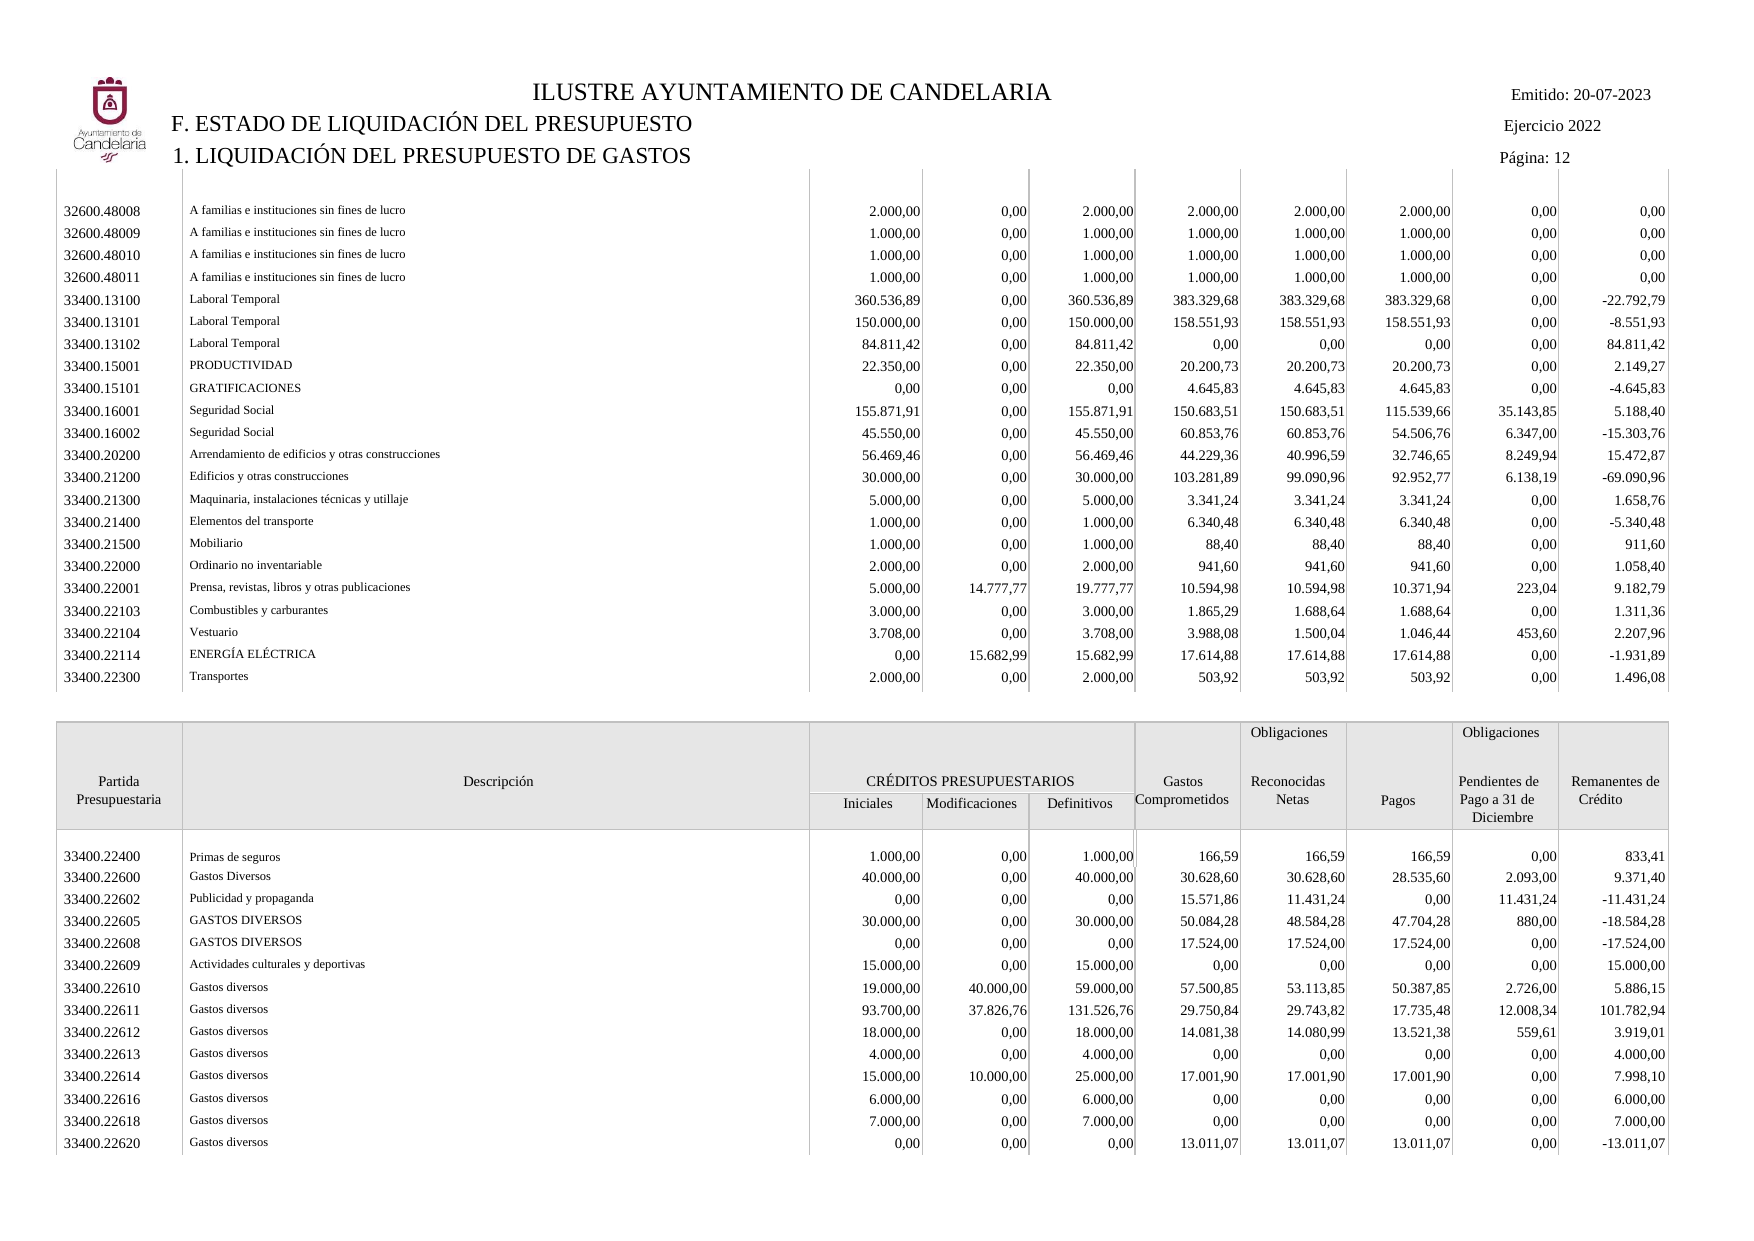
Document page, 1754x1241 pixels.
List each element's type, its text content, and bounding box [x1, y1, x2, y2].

table_cell 5.000,00 [810, 579, 922, 601]
table_cell 10.371,94 [1347, 579, 1452, 601]
table_cell 0,00 [1347, 889, 1452, 911]
table_cell 33400.22608 [57, 933, 182, 955]
table_cell 0,00 [1030, 1133, 1134, 1155]
table_cell 0,00 [1453, 356, 1558, 379]
table_cell 2.000,00 [1136, 201, 1240, 223]
table_cell 33400.22609 [57, 955, 182, 978]
table_cell 18.000,00 [1030, 1022, 1134, 1044]
table_cell 3.988,08 [1136, 623, 1240, 645]
table_cell 30.000,00 [810, 468, 922, 490]
table_cell A familias e instituciones sin fines de lucro [183, 245, 809, 268]
table_cell 1.311,36 [1559, 601, 1668, 623]
table_cell -4.645,83 [1559, 379, 1668, 401]
table_cell Gastos Diversos [183, 867, 809, 889]
table_cell 3.708,00 [1030, 623, 1134, 645]
table_cell 0,00 [1559, 268, 1668, 290]
table_cell 0,00 [810, 1133, 922, 1155]
table_cell 150.683,51 [1136, 401, 1240, 423]
table_cell 1.688,64 [1347, 601, 1452, 623]
table_cell 0,00 [923, 1022, 1028, 1044]
table_cell 30.628,60 [1241, 867, 1346, 889]
table_cell 15.000,00 [810, 1066, 922, 1089]
table_cell 88,40 [1136, 534, 1240, 556]
table_cell 2.000,00 [1030, 668, 1134, 692]
table_cell 1.000,00 [1241, 223, 1346, 245]
table_cell 0,00 [810, 933, 922, 955]
table_header [1559, 723, 1668, 771]
table_cell 33400.22614 [57, 1066, 182, 1089]
table_cell 1.865,29 [1136, 601, 1240, 623]
table_cell 33400.22612 [57, 1022, 182, 1044]
table_cell 18.000,00 [810, 1022, 922, 1044]
table_cell 503,92 [1347, 668, 1452, 692]
table_cell GRATIFICACIONES [183, 379, 809, 401]
table_cell 45.550,00 [1030, 423, 1134, 445]
table_cell 6.138,19 [1453, 468, 1558, 490]
table_cell 7.998,10 [1559, 1066, 1668, 1089]
table_cell 0,00 [1241, 1089, 1346, 1111]
table_header Obligaciones [1453, 723, 1558, 771]
table_cell Pendientes de Pago a 31 de Diciembre [1453, 771, 1558, 829]
table_cell 33400.22000 [57, 556, 182, 578]
table_cell 0,00 [923, 423, 1028, 445]
table_cell 19.777,77 [1030, 579, 1134, 601]
table_cell 25.000,00 [1030, 1066, 1134, 1089]
table_cell 1.046,44 [1347, 623, 1452, 645]
table_cell 0,00 [1453, 201, 1558, 223]
table_cell 32600.48009 [57, 223, 182, 245]
table_cell 33400.22600 [57, 867, 182, 889]
table_cell 1.000,00 [1136, 268, 1240, 290]
table_cell 0,00 [1453, 645, 1558, 667]
table_cell 45.550,00 [810, 423, 922, 445]
table_cell 15.472,87 [1559, 445, 1668, 467]
table_cell 33400.16001 [57, 401, 182, 423]
table_cell 0,00 [1347, 1111, 1452, 1133]
table_cell 0,00 [1453, 245, 1558, 268]
table_cell 0,00 [1136, 955, 1240, 978]
table_cell 0,00 [1453, 312, 1558, 334]
table_cell [810, 169, 922, 201]
table_cell 0,00 [1136, 1044, 1240, 1066]
table_cell 3.341,24 [1136, 490, 1240, 512]
table_cell [923, 169, 1028, 201]
table_cell 3.000,00 [810, 601, 922, 623]
table_cell 33400.13101 [57, 312, 182, 334]
table_cell 880,00 [1453, 911, 1558, 933]
table_cell [1347, 169, 1452, 201]
table_cell -11.431,24 [1559, 889, 1668, 911]
table_cell 17.001,90 [1241, 1066, 1346, 1089]
table_cell Arrendamiento de edificios y otras construcciones [183, 445, 809, 467]
table_cell 15.000,00 [1559, 955, 1668, 978]
table_cell 33400.20200 [57, 445, 182, 467]
table_cell 0,00 [923, 556, 1028, 578]
table_cell 0,00 [1453, 668, 1558, 692]
table_cell Gastos diversos [183, 978, 809, 1000]
table_cell 383.329,68 [1136, 290, 1240, 312]
table_cell 0,00 [1453, 1133, 1558, 1155]
table_cell 32600.48008 [57, 201, 182, 223]
table_cell 0,00 [923, 830, 1028, 867]
table_cell 1.000,00 [810, 830, 922, 867]
table_cell 0,00 [1030, 379, 1134, 401]
table_cell 40.000,00 [1030, 867, 1134, 889]
table_cell 17.524,00 [1241, 933, 1346, 955]
table_cell Laboral Temporal [183, 334, 809, 356]
table_cell 33400.21500 [57, 534, 182, 556]
table_cell 0,00 [1559, 245, 1668, 268]
table_cell 33400.22610 [57, 978, 182, 1000]
table_cell 84.811,42 [1030, 334, 1134, 356]
table_cell 44.229,36 [1136, 445, 1240, 467]
table_cell 360.536,89 [1030, 290, 1134, 312]
table_cell 0,00 [923, 223, 1028, 245]
table_cell 12.008,34 [1453, 1000, 1558, 1022]
table_cell ENERGÍA ELÉCTRICA [183, 645, 809, 667]
table_cell 150.683,51 [1241, 401, 1346, 423]
table_cell 0,00 [923, 445, 1028, 467]
table_cell Ordinario no inventariable [183, 556, 809, 578]
table_cell 7.000,00 [810, 1111, 922, 1133]
table_cell Prensa, revistas, libros y otras publicaciones [183, 579, 809, 601]
table_cell 32600.48011 [57, 268, 182, 290]
table_cell 5.000,00 [1030, 490, 1134, 512]
table_cell 0,00 [1453, 490, 1558, 512]
table_cell Publicidad y propaganda [183, 889, 809, 911]
table_cell 50.387,85 [1347, 978, 1452, 1000]
table_cell 150.000,00 [1030, 312, 1134, 334]
table_cell 33400.22620 [57, 1133, 182, 1155]
table_cell 33400.22104 [57, 623, 182, 645]
table_cell 47.704,28 [1347, 911, 1452, 933]
table_cell 33400.21200 [57, 468, 182, 490]
table_cell [1453, 169, 1558, 201]
table_cell 0,00 [923, 268, 1028, 290]
table_header [1136, 723, 1240, 771]
table_cell Laboral Temporal [183, 312, 809, 334]
table_cell 40.000,00 [810, 867, 922, 889]
table_cell 0,00 [1453, 334, 1558, 356]
table_cell 6.340,48 [1347, 512, 1452, 534]
table_cell 941,60 [1347, 556, 1452, 578]
table_cell 1.688,64 [1241, 601, 1346, 623]
table_cell 33400.15101 [57, 379, 182, 401]
table_cell 3.919,01 [1559, 1022, 1668, 1044]
table_cell 13.011,07 [1241, 1133, 1346, 1155]
table_cell Seguridad Social [183, 401, 809, 423]
table_cell 0,00 [1559, 201, 1668, 223]
table_cell 33400.22613 [57, 1044, 182, 1066]
table_cell CRÉDITOS PRESUPUESTARIOS [810, 771, 1134, 792]
table_cell 60.853,76 [1241, 423, 1346, 445]
table_cell 150.000,00 [810, 312, 922, 334]
table_cell 0,00 [1241, 1044, 1346, 1066]
table_cell 0,00 [1241, 334, 1346, 356]
table_cell 0,00 [923, 312, 1028, 334]
table_cell 155.871,91 [810, 401, 922, 423]
table_cell 0,00 [923, 601, 1028, 623]
table_cell 14.081,38 [1136, 1022, 1240, 1044]
table_cell 2.000,00 [810, 556, 922, 578]
table_cell 1.000,00 [1136, 223, 1240, 245]
table_cell 33400.21400 [57, 512, 182, 534]
table_cell 0,00 [1030, 889, 1134, 911]
table_cell 0,00 [1453, 556, 1558, 578]
table_cell 0,00 [1453, 830, 1558, 867]
table_cell 15.571,86 [1136, 889, 1240, 911]
table_cell 1.000,00 [1136, 245, 1240, 268]
table_cell 0,00 [1453, 290, 1558, 312]
table_cell 0,00 [923, 290, 1028, 312]
table_cell 1.000,00 [810, 512, 922, 534]
table_cell 33400.16002 [57, 423, 182, 445]
table_cell [1030, 169, 1134, 201]
table_cell 0,00 [923, 379, 1028, 401]
table_cell 0,00 [923, 889, 1028, 911]
table_cell 0,00 [1030, 933, 1134, 955]
table_cell 17.001,90 [1347, 1066, 1452, 1089]
table_cell 360.536,89 [810, 290, 922, 312]
table_cell 9.182,79 [1559, 579, 1668, 601]
table_cell 0,00 [1136, 1089, 1240, 1111]
table_cell 13.521,38 [1347, 1022, 1452, 1044]
table_cell 166,59 [1241, 830, 1346, 867]
table_cell 6.340,48 [1241, 512, 1346, 534]
table_cell 3.708,00 [810, 623, 922, 645]
table_cell 1.000,00 [1347, 268, 1452, 290]
table_cell 88,40 [1241, 534, 1346, 556]
table_cell 2.149,27 [1559, 356, 1668, 379]
table_cell 833,41 [1559, 830, 1668, 867]
table_cell 4.645,83 [1136, 379, 1240, 401]
table_cell 0,00 [1453, 1066, 1558, 1089]
table_cell 911,60 [1559, 534, 1668, 556]
table_cell -69.090,96 [1559, 468, 1668, 490]
table_cell 6.347,00 [1453, 423, 1558, 445]
table_cell 1.000,00 [810, 223, 922, 245]
table_cell 20.200,73 [1241, 356, 1346, 379]
table_cell 1.000,00 [1030, 512, 1134, 534]
table_cell 22.350,00 [1030, 356, 1134, 379]
table_cell 223,04 [1453, 579, 1558, 601]
table_cell 35.143,85 [1453, 401, 1558, 423]
table_cell Primas de seguros [183, 830, 809, 867]
table_cell 4.000,00 [810, 1044, 922, 1066]
table_cell Maquinaria, instalaciones técnicas y utillaje [183, 490, 809, 512]
table_cell 1.000,00 [810, 268, 922, 290]
table_cell -15.303,76 [1559, 423, 1668, 445]
table_cell 0,00 [923, 1044, 1028, 1066]
table_cell 5.188,40 [1559, 401, 1668, 423]
table_header [57, 723, 182, 771]
table_cell 1.000,00 [1241, 268, 1346, 290]
table_cell 0,00 [1453, 1111, 1558, 1133]
table_cell 10.000,00 [923, 1066, 1028, 1089]
table_cell -17.524,00 [1559, 933, 1668, 955]
table_cell Definitivos [1030, 794, 1134, 829]
table_cell 4.645,83 [1241, 379, 1346, 401]
table_cell 32600.48010 [57, 245, 182, 268]
table_cell 40.000,00 [923, 978, 1028, 1000]
table_cell 6.340,48 [1136, 512, 1240, 534]
table_cell 0,00 [923, 334, 1028, 356]
table_cell 99.090,96 [1241, 468, 1346, 490]
table_cell 0,00 [923, 468, 1028, 490]
table_cell 30.000,00 [1030, 468, 1134, 490]
table_cell 57.500,85 [1136, 978, 1240, 1000]
table_cell 1.000,00 [1347, 223, 1452, 245]
table_cell 0,00 [1453, 1089, 1558, 1111]
table_cell 0,00 [923, 512, 1028, 534]
table_cell 1.000,00 [1347, 245, 1452, 268]
table_cell -13.011,07 [1559, 1133, 1668, 1155]
table_cell 0,00 [810, 379, 922, 401]
table_cell 7.000,00 [1030, 1111, 1134, 1133]
table_cell 15.000,00 [1030, 955, 1134, 978]
table_cell 17.614,88 [1136, 645, 1240, 667]
table_cell 166,59 [1347, 830, 1452, 867]
table_header [183, 723, 809, 771]
table_cell 19.000,00 [810, 978, 922, 1000]
table_cell 503,92 [1241, 668, 1346, 692]
table_cell 1.000,00 [1030, 245, 1134, 268]
table_cell 0,00 [923, 1111, 1028, 1133]
table_cell 40.996,59 [1241, 445, 1346, 467]
table_cell PRODUCTIVIDAD [183, 356, 809, 379]
table_cell 11.431,24 [1453, 889, 1558, 911]
table_cell 0,00 [1136, 334, 1240, 356]
table_cell 0,00 [1136, 1111, 1240, 1133]
table_cell 33400.13100 [57, 290, 182, 312]
table_cell -5.340,48 [1559, 512, 1668, 534]
table_cell 0,00 [1241, 955, 1346, 978]
table_cell [183, 169, 809, 201]
table_cell 20.200,73 [1136, 356, 1240, 379]
table_cell Modificaciones [923, 794, 1028, 829]
table_cell 1.500,04 [1241, 623, 1346, 645]
table_cell GASTOS DIVERSOS [183, 933, 809, 955]
table_cell 48.584,28 [1241, 911, 1346, 933]
table_cell 1.058,40 [1559, 556, 1668, 578]
table_cell 2.207,96 [1559, 623, 1668, 645]
table_cell 503,92 [1136, 668, 1240, 692]
table_cell 0,00 [923, 401, 1028, 423]
table_cell 453,60 [1453, 623, 1558, 645]
table_cell 50.084,28 [1136, 911, 1240, 933]
table_cell 3.341,24 [1347, 490, 1452, 512]
table_cell 0,00 [810, 889, 922, 911]
table_cell 0,00 [810, 645, 922, 667]
table_cell 1.000,00 [1030, 223, 1134, 245]
table_cell 131.526,76 [1030, 1000, 1134, 1022]
table_cell 93.700,00 [810, 1000, 922, 1022]
table_cell 88,40 [1347, 534, 1452, 556]
table_cell 33400.22602 [57, 889, 182, 911]
table_cell 0,00 [923, 867, 1028, 889]
table_cell 6.000,00 [1030, 1089, 1134, 1111]
table_cell 1.000,00 [1030, 534, 1134, 556]
table_cell 10.594,98 [1241, 579, 1346, 601]
table_cell 56.469,46 [810, 445, 922, 467]
table_cell 155.871,91 [1030, 401, 1134, 423]
table_cell 59.000,00 [1030, 978, 1134, 1000]
table_cell 0,00 [1347, 1044, 1452, 1066]
table_cell 4.000,00 [1030, 1044, 1134, 1066]
table_cell 33400.22001 [57, 579, 182, 601]
table_cell Descripción [183, 771, 809, 829]
table_cell 33400.22611 [57, 1000, 182, 1022]
table_cell -22.792,79 [1559, 290, 1668, 312]
table_cell -1.931,89 [1559, 645, 1668, 667]
table_header Obligaciones [1241, 723, 1346, 771]
table_cell 2.000,00 [1030, 556, 1134, 578]
table_cell Edificios y otras construcciones [183, 468, 809, 490]
table_cell 30.000,00 [810, 911, 922, 933]
table_cell 29.743,82 [1241, 1000, 1346, 1022]
table_cell 11.431,24 [1241, 889, 1346, 911]
table_cell 1.496,08 [1559, 668, 1668, 692]
table_cell Gastos diversos [183, 1022, 809, 1044]
table_cell 0,00 [923, 490, 1028, 512]
table_cell Reconocidas Netas [1241, 771, 1346, 829]
table_cell A familias e instituciones sin fines de lucro [183, 223, 809, 245]
table_cell 0,00 [923, 201, 1028, 223]
table_cell 20.200,73 [1347, 356, 1452, 379]
table_cell GASTOS DIVERSOS [183, 911, 809, 933]
table_cell Actividades culturales y deportivas [183, 955, 809, 978]
table_cell A familias e instituciones sin fines de lucro [183, 201, 809, 223]
table_cell 53.113,85 [1241, 978, 1346, 1000]
table_cell 0,00 [1559, 223, 1668, 245]
table_cell 1.658,76 [1559, 490, 1668, 512]
table_cell 0,00 [1453, 379, 1558, 401]
table_cell 0,00 [923, 1089, 1028, 1111]
table_cell 0,00 [1453, 1044, 1558, 1066]
table_cell 14.080,99 [1241, 1022, 1346, 1044]
table_cell 2.093,00 [1453, 867, 1558, 889]
table_cell 33400.22300 [57, 668, 182, 692]
table_cell 101.782,94 [1559, 1000, 1668, 1022]
table_cell 158.551,93 [1347, 312, 1452, 334]
table_cell 13.011,07 [1136, 1133, 1240, 1155]
table_cell 0,00 [1453, 534, 1558, 556]
table_header [1347, 723, 1452, 771]
table_cell 4.645,83 [1347, 379, 1452, 401]
table_cell 6.000,00 [1559, 1089, 1668, 1111]
table_cell 33400.22616 [57, 1089, 182, 1111]
table_cell 54.506,76 [1347, 423, 1452, 445]
table_cell Gastos Comprometidos [1136, 771, 1240, 829]
table_cell 2.000,00 [810, 201, 922, 223]
table_cell 941,60 [1241, 556, 1346, 578]
table_cell 37.826,76 [923, 1000, 1028, 1022]
table_cell 84.811,42 [810, 334, 922, 356]
table_cell Elementos del transporte [183, 512, 809, 534]
table_cell 13.011,07 [1347, 1133, 1452, 1155]
table_cell -18.584,28 [1559, 911, 1668, 933]
table_cell 1.000,00 [1030, 268, 1134, 290]
table_cell 7.000,00 [1559, 1111, 1668, 1133]
table_cell 103.281,89 [1136, 468, 1240, 490]
table_cell 8.249,94 [1453, 445, 1558, 467]
table_cell 941,60 [1136, 556, 1240, 578]
table_cell Mobiliario [183, 534, 809, 556]
table_cell 33400.22114 [57, 645, 182, 667]
table_cell [1241, 169, 1346, 201]
table_cell 30.000,00 [1030, 911, 1134, 933]
table_cell 0,00 [1347, 955, 1452, 978]
table_cell 30.628,60 [1136, 867, 1240, 889]
table_cell 92.952,77 [1347, 468, 1452, 490]
table_cell 17.001,90 [1136, 1066, 1240, 1089]
table_cell 9.371,40 [1559, 867, 1668, 889]
table_cell 1.000,00 [810, 534, 922, 556]
table_cell 0,00 [1453, 933, 1558, 955]
table_cell Seguridad Social [183, 423, 809, 445]
table_cell Iniciales [810, 794, 922, 829]
table_cell 33400.13102 [57, 334, 182, 356]
table_cell 1.000,00 [810, 245, 922, 268]
table_cell 84.811,42 [1559, 334, 1668, 356]
table_cell 28.535,60 [1347, 867, 1452, 889]
table_cell Gastos diversos [183, 1089, 809, 1111]
table_cell 33400.22103 [57, 601, 182, 623]
table_cell 33400.15001 [57, 356, 182, 379]
table_cell Remanentes de Crédito [1559, 771, 1668, 829]
table_cell 0,00 [923, 933, 1028, 955]
table_cell 17.735,48 [1347, 1000, 1452, 1022]
table_cell 33400.22618 [57, 1111, 182, 1133]
table_cell Transportes [183, 668, 809, 692]
table_cell 0,00 [1453, 601, 1558, 623]
table_cell Laboral Temporal [183, 290, 809, 312]
table_cell 33400.21300 [57, 490, 182, 512]
table_cell 22.350,00 [810, 356, 922, 379]
table_header [810, 723, 1134, 771]
table_cell 15.000,00 [810, 955, 922, 978]
table_cell 56.469,46 [1030, 445, 1134, 467]
table_cell 0,00 [1347, 334, 1452, 356]
table_cell 383.329,68 [1241, 290, 1346, 312]
table_cell 3.341,24 [1241, 490, 1346, 512]
table_cell 1.000,00 [1241, 245, 1346, 268]
table_cell 0,00 [923, 534, 1028, 556]
table_cell 17.614,88 [1347, 645, 1452, 667]
table_cell Vestuario [183, 623, 809, 645]
table_cell 2.726,00 [1453, 978, 1558, 1000]
table_cell 32.746,65 [1347, 445, 1452, 467]
table_cell 158.551,93 [1241, 312, 1346, 334]
table_cell 15.682,99 [1030, 645, 1134, 667]
table_cell Gastos diversos [183, 1133, 809, 1155]
table_cell 0,00 [923, 623, 1028, 645]
table_cell 60.853,76 [1136, 423, 1240, 445]
table_cell 0,00 [1453, 223, 1558, 245]
table_cell Combustibles y carburantes [183, 601, 809, 623]
table_cell 559,61 [1453, 1022, 1558, 1044]
table_cell A familias e instituciones sin fines de lucro [183, 268, 809, 290]
table_cell 5.000,00 [810, 490, 922, 512]
table_cell 33400.22400 [57, 830, 182, 867]
table_cell 17.614,88 [1241, 645, 1346, 667]
table_cell Pagos [1347, 771, 1452, 829]
table_cell 2.000,00 [1241, 201, 1346, 223]
table_cell 115.539,66 [1347, 401, 1452, 423]
table_cell 33400.22605 [57, 911, 182, 933]
table_cell 0,00 [1241, 1111, 1346, 1133]
table_cell 0,00 [923, 955, 1028, 978]
table_cell 383.329,68 [1347, 290, 1452, 312]
table_cell 0,00 [1453, 955, 1558, 978]
table_cell 17.524,00 [1136, 933, 1240, 955]
table_cell 15.682,99 [923, 645, 1028, 667]
table_cell 0,00 [923, 911, 1028, 933]
table_cell -8.551,93 [1559, 312, 1668, 334]
table_cell 4.000,00 [1559, 1044, 1668, 1066]
table_cell 14.777,77 [923, 579, 1028, 601]
table_cell 158.551,93 [1136, 312, 1240, 334]
table_cell 6.000,00 [810, 1089, 922, 1111]
table_cell 29.750,84 [1136, 1000, 1240, 1022]
table_cell 1.000,00 [1030, 830, 1133, 867]
table_cell 2.000,00 [1347, 201, 1452, 223]
table_cell 5.886,15 [1559, 978, 1668, 1000]
table_cell Gastos diversos [183, 1044, 809, 1066]
table_cell [1559, 169, 1668, 201]
table_cell 0,00 [923, 668, 1028, 692]
table_cell 0,00 [923, 356, 1028, 379]
table_cell 2.000,00 [810, 668, 922, 692]
table_cell 0,00 [923, 245, 1028, 268]
table_cell [1136, 169, 1240, 201]
table_cell 17.524,00 [1347, 933, 1452, 955]
table_cell 10.594,98 [1136, 579, 1240, 601]
table_cell 0,00 [1347, 1089, 1452, 1111]
table_cell 0,00 [923, 1133, 1028, 1155]
table_cell 166,59 [1137, 830, 1240, 867]
table_cell [57, 169, 182, 201]
table_cell 0,00 [1453, 268, 1558, 290]
table_cell 0,00 [1453, 512, 1558, 534]
table_cell 3.000,00 [1030, 601, 1134, 623]
table_cell Gastos diversos [183, 1111, 809, 1133]
table_cell Gastos diversos [183, 1000, 809, 1022]
table_cell Gastos diversos [183, 1066, 809, 1089]
table_cell Partida Presupuestaria [57, 771, 182, 829]
table_cell 2.000,00 [1030, 201, 1134, 223]
